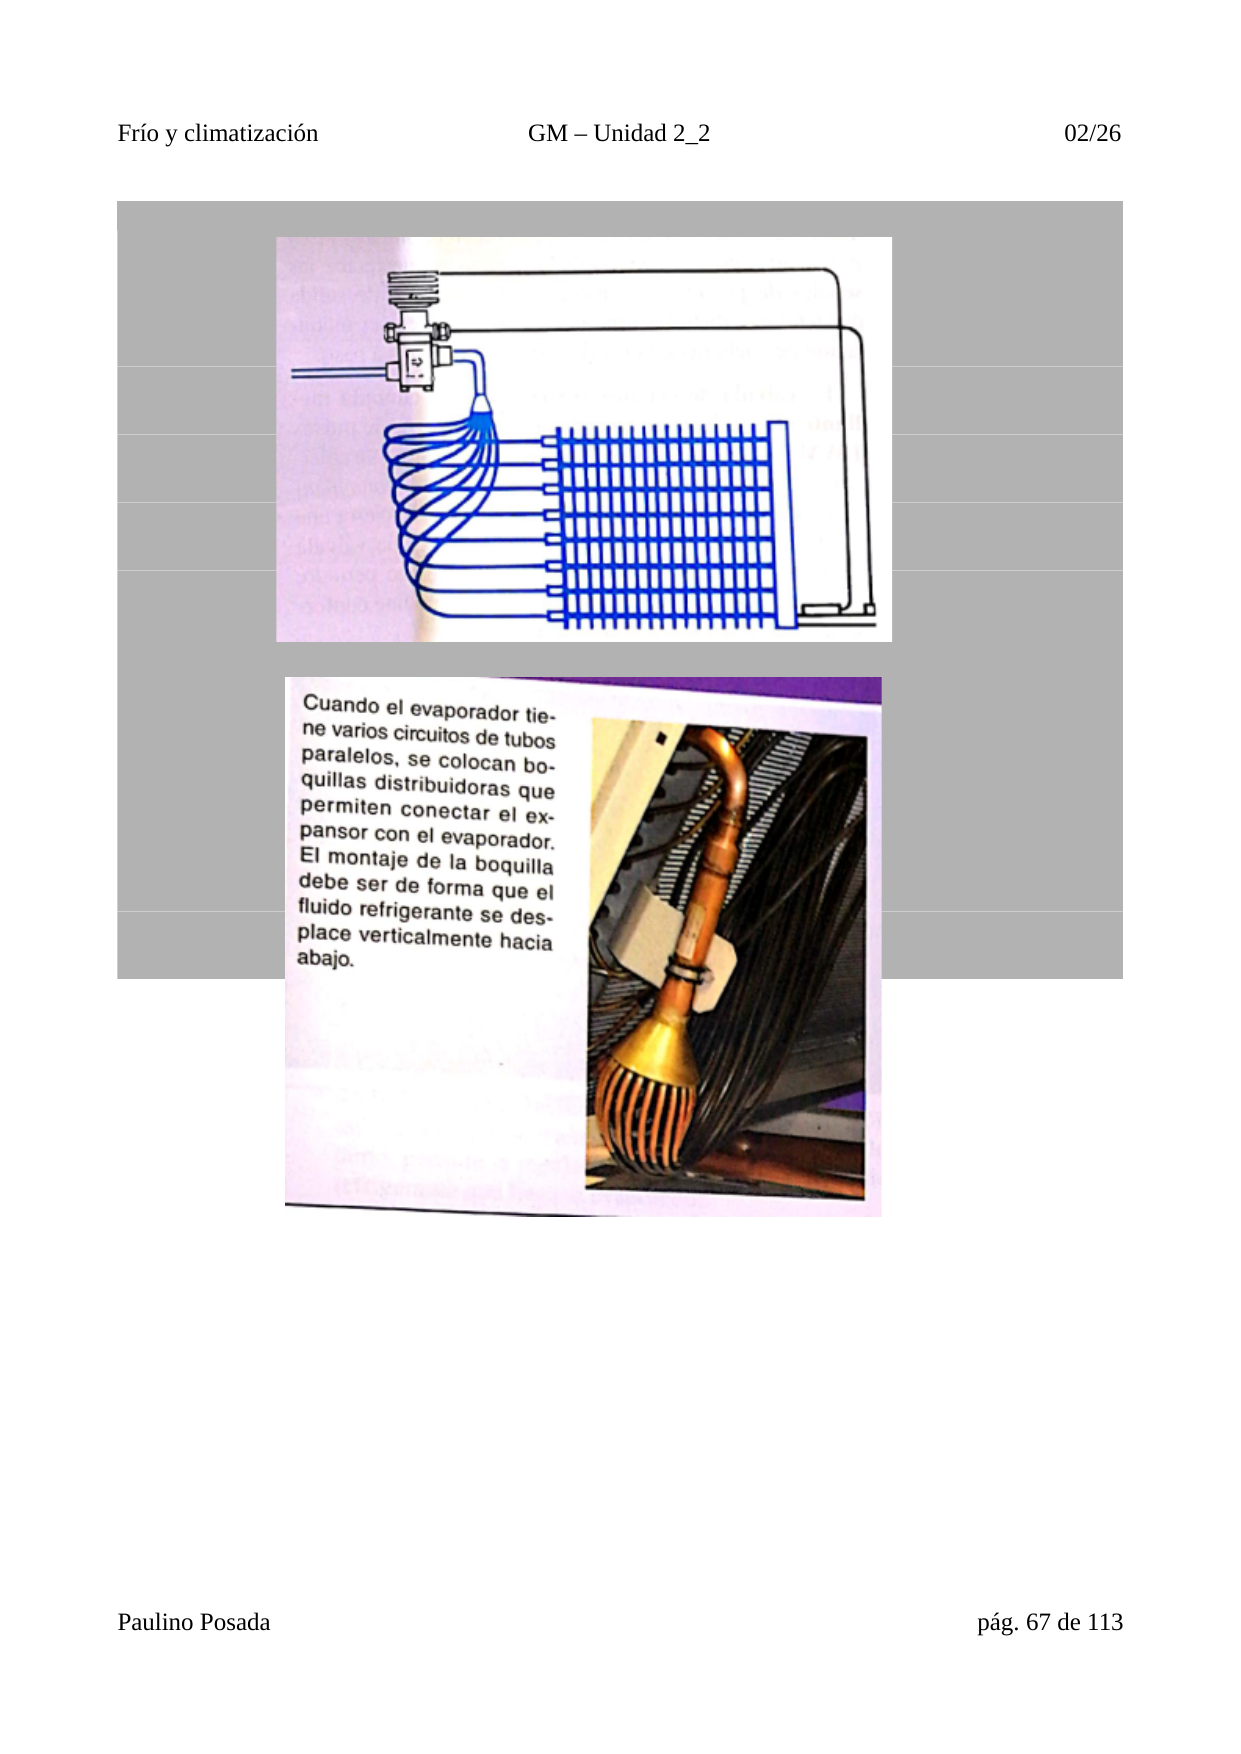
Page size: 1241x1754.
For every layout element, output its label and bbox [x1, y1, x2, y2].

picture [276, 237, 893, 642]
picture [285, 677, 882, 1217]
